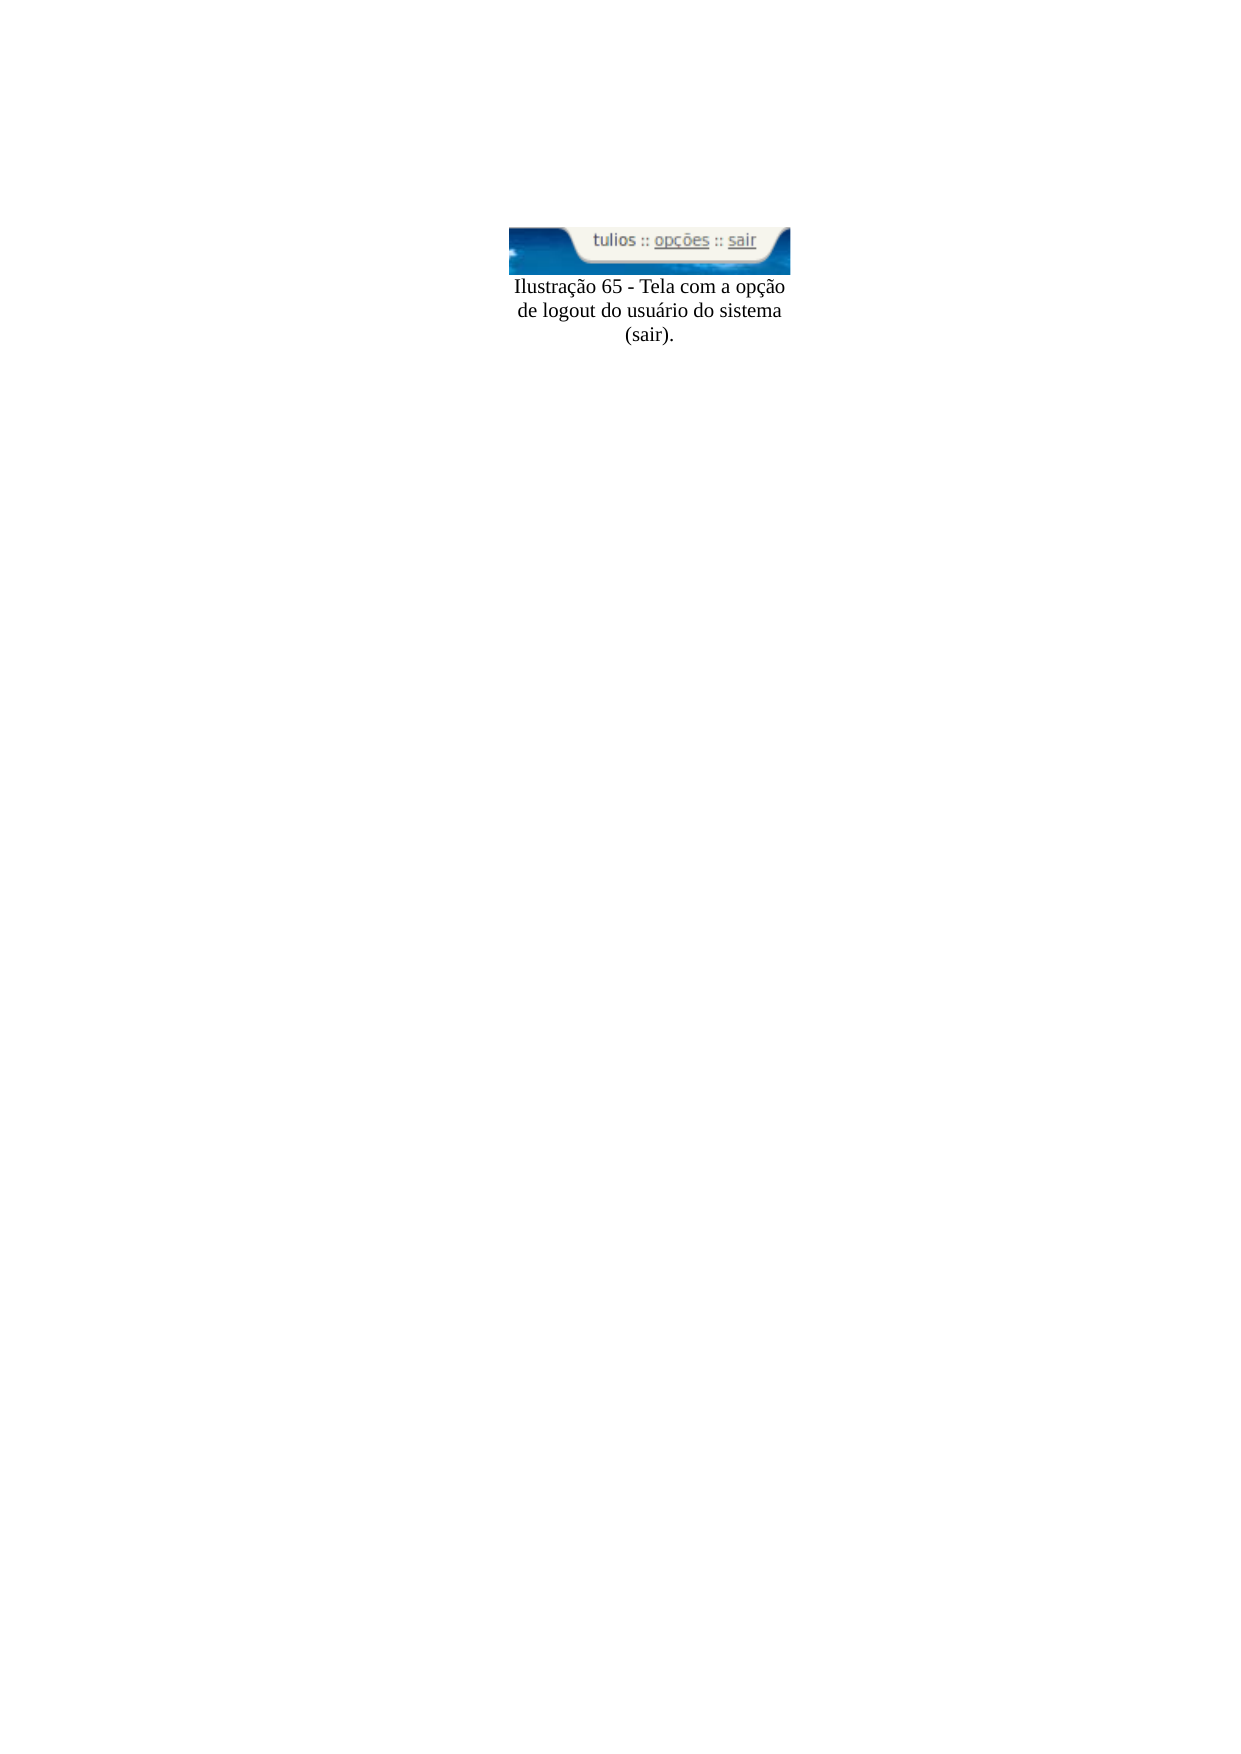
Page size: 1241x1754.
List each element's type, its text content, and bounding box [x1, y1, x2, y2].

text Ilustração 65 - Tela com a opção de logout do usuário do sistema (sair). [509, 275, 790, 346]
picture [509, 227, 791, 275]
